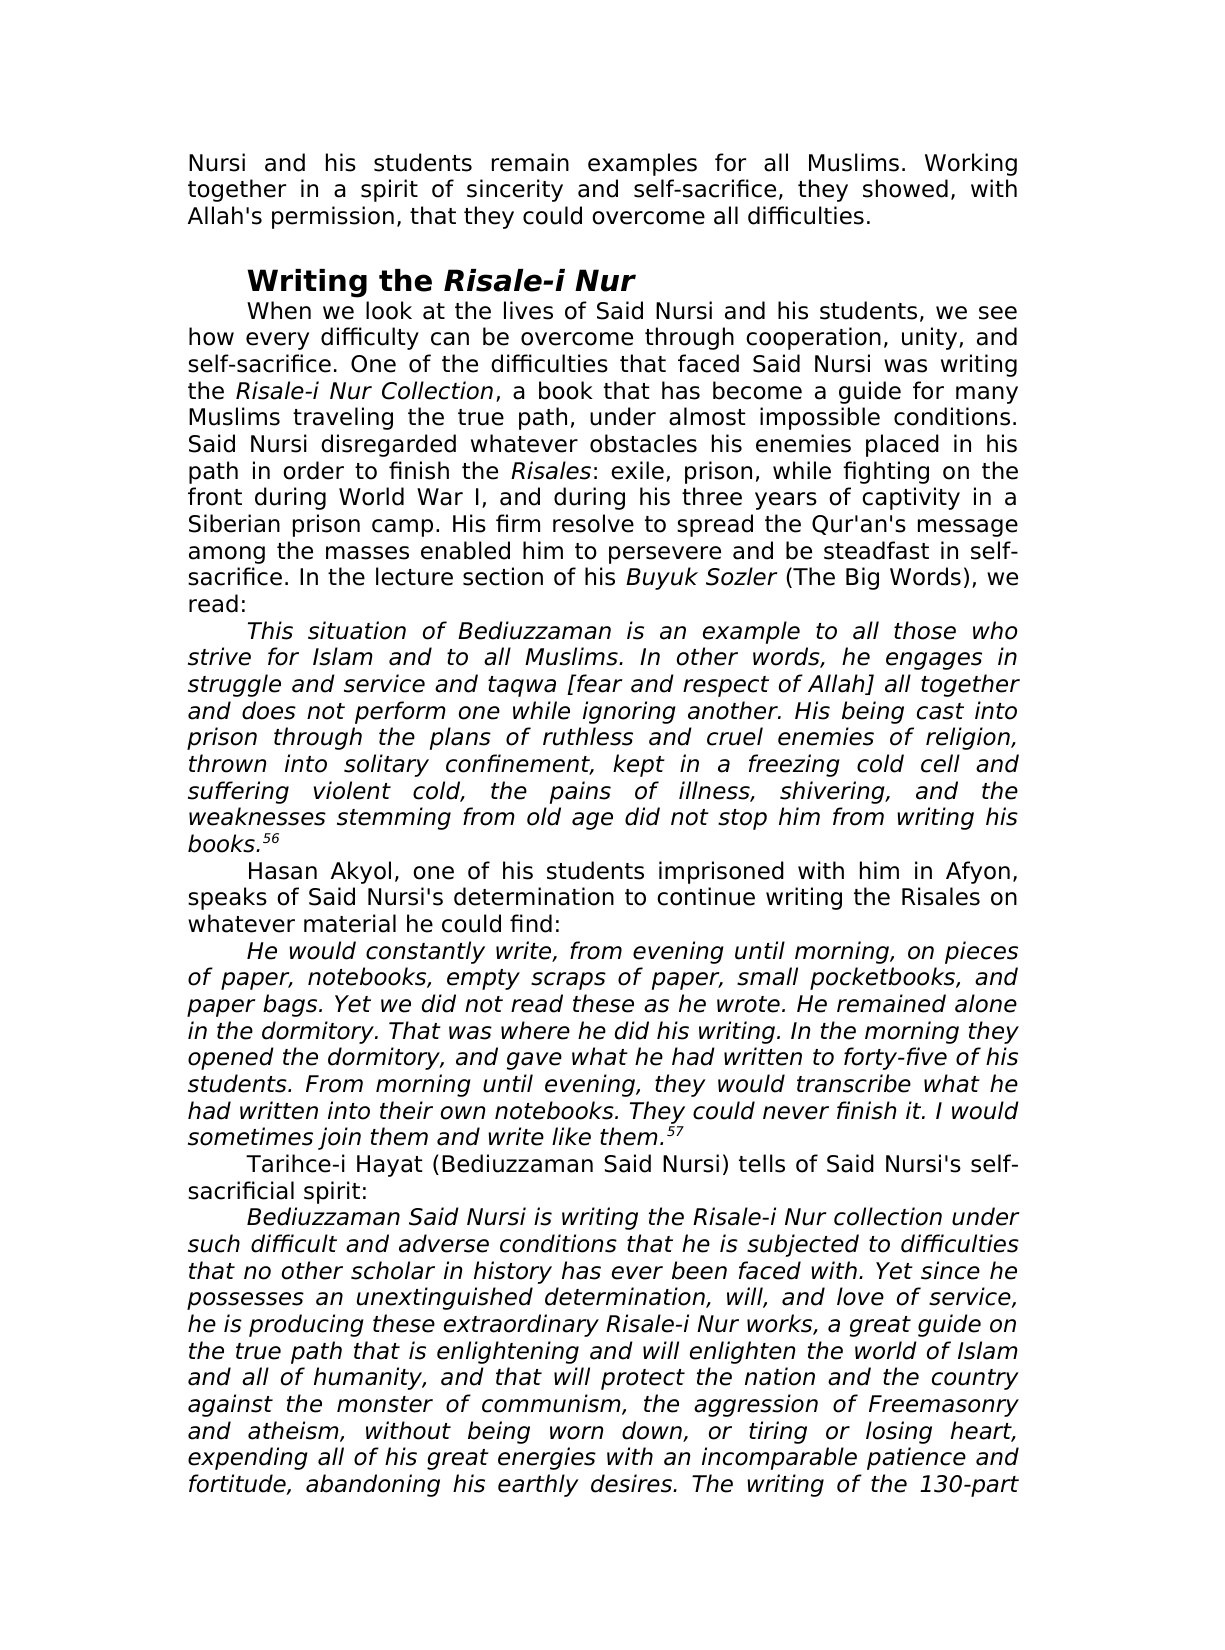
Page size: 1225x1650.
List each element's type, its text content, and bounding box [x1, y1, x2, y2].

text When we look at the lives of Said Nursi and his students, we see how every difficulty can be overcome through cooperation, unity, and self-sacrifice. One of the difficulties that faced Said Nursi was writing the Risale-i Nur Collection, a book that has become a guide for many Muslims traveling the true path, under almost impossible conditions. Said Nursi disregarded whatever obstacles his enemies placed in his path in order to finish the Risales: exile, prison, while fighting on the front during World War I, and during his three years of captivity in a Siberian prison camp. His firm resolve to spread the Qur'an's message among the masses enabled him to persevere and be steadfast in self-sacrifice. In the lecture section of his Buyuk Sozler (The Big Words), we read: [187, 298, 1020, 618]
text Hasan Akyol, one of his students imprisoned with him in Afyon, speaks of Said Nursi's determination to continue writing the Risales on whatever material he could find: [187, 858, 1020, 938]
text Tarihce-i Hayat (Bediuzzaman Said Nursi) tells of Said Nursi's self-sacrificial spirit: [187, 1151, 1020, 1204]
text He would constantly write, from evening until morning, on pieces of paper, notebooks, empty scraps of paper, small pocketbooks, and paper bags. Yet we did not read these as he wrote. He remained alone in the dormitory. That was where he did his writing. In the morning they opened the dormitory, and gave what he had written to forty-five of his students. From morning until evening, they would transcribe what he had written into their own notebooks. They could never finish it. I would sometimes join them and write like them.57 [187, 938, 1020, 1151]
text Writing the Risale-i Nur [187, 264, 1020, 298]
text Nursi and his students remain examples for all Muslims. Working together in a spirit of sincerity and self-sacrifice, they showed, with Allah's permission, that they could overcome all difficulties. [187, 150, 1020, 230]
text Bediuzzaman Said Nursi is writing the Risale-i Nur collection under such difficult and adverse conditions that he is subjected to difficulties that no other scholar in history has ever been faced with. Yet since he possesses an unextinguished determination, will, and love of service, he is producing these extraordinary Risale-i Nur works, a great guide on the true path that is enlightening and will enlighten the world of Islam and all of humanity, and that will protect the nation and the country against the monster of communism, the aggression of Freemasonry and atheism, without being worn down, or tiring or losing heart, expending all of his great energies with an incomparable patience and fortitude, abandoning his earthly desires. The writing of the 130-part [187, 1204, 1020, 1498]
text This situation of Bediuzzaman is an example to all those who strive for Islam and to all Muslims. In other words, he engages in struggle and service and taqwa [fear and respect of Allah] all together and does not perform one while ignoring another. His being cast into prison through the plans of ruthless and cruel enemies of religion, thrown into solitary confinement, kept in a freezing cold cell and suffering violent cold, the pains of illness, shivering, and the weaknesses stemming from old age did not stop him from writing his books.56 [187, 618, 1020, 858]
